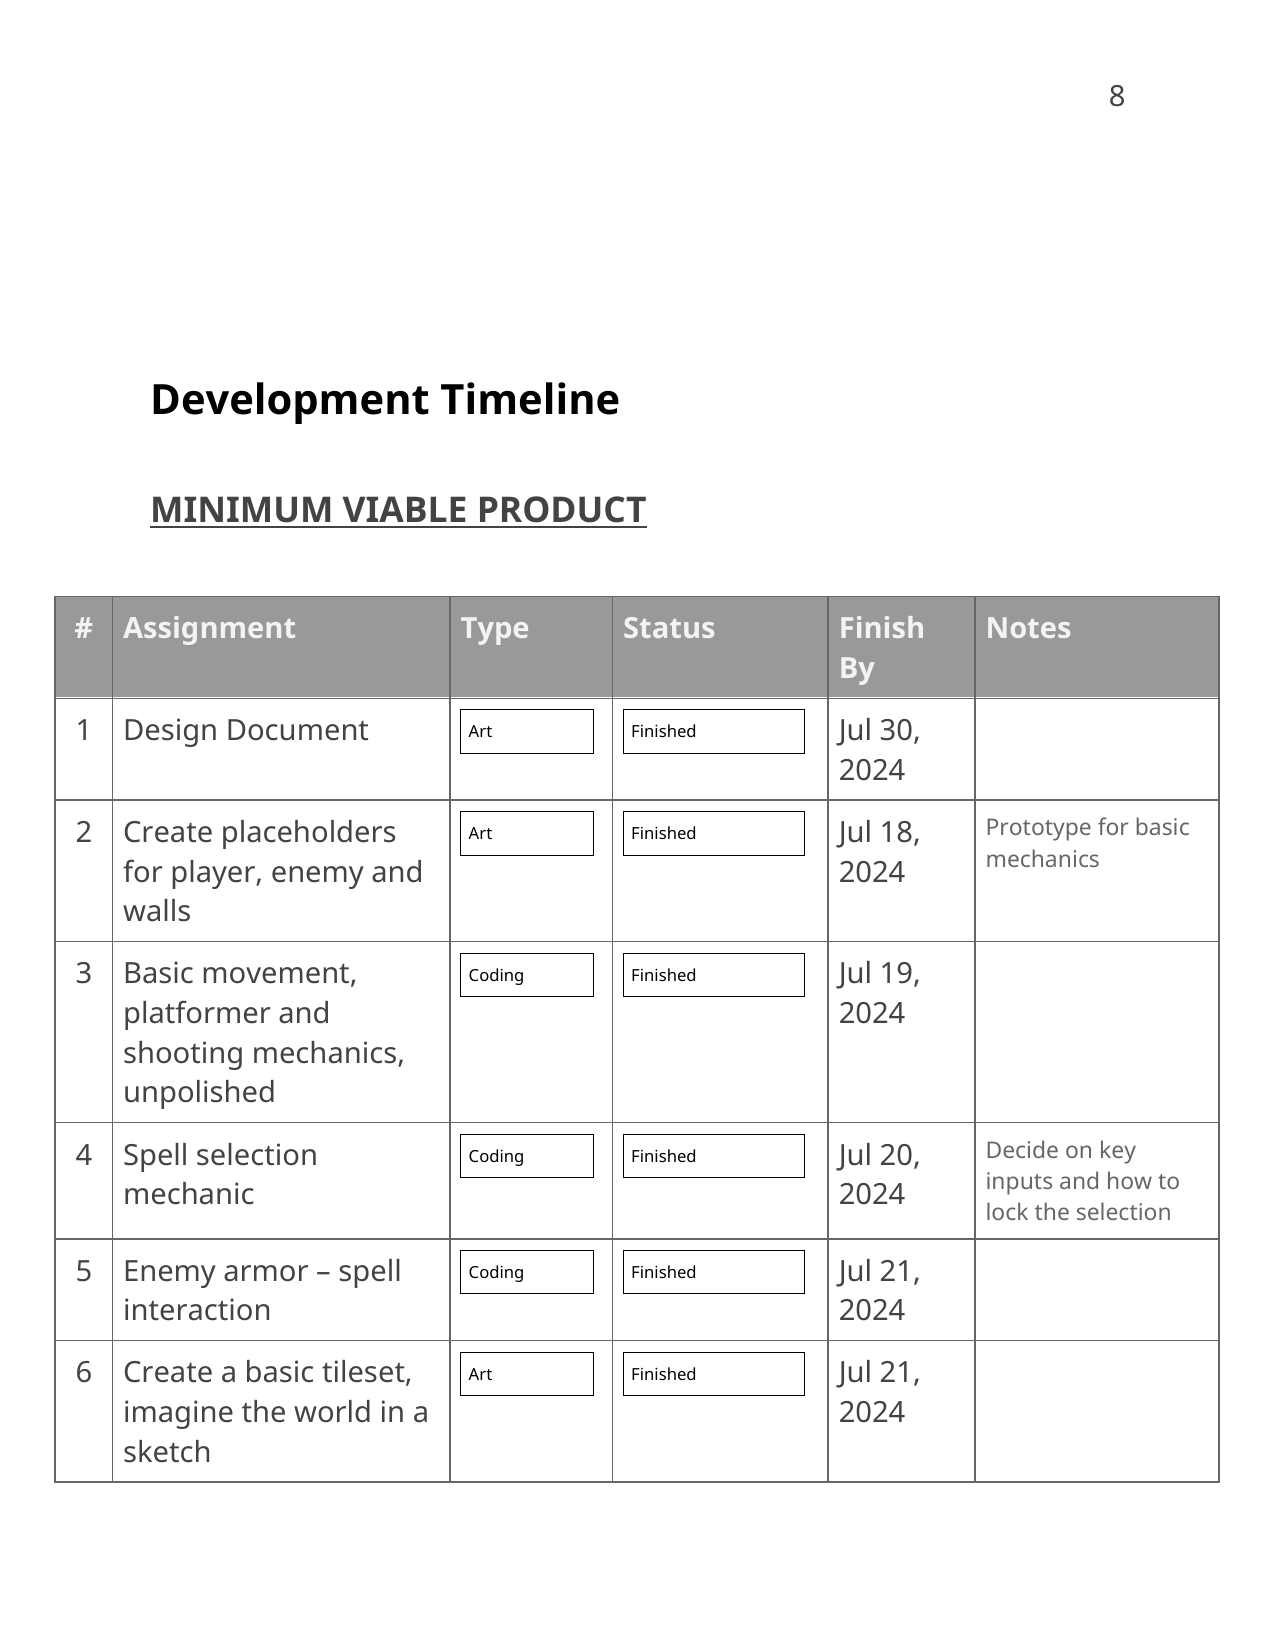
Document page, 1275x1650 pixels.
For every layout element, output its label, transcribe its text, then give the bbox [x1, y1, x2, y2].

table_cell Jul 20, 2024 [829, 1123, 974, 1238]
subtitle Development Timeline [150, 370, 1125, 427]
table_cell [613, 1123, 827, 1238]
table_cell Jul 18, 2024 [829, 801, 974, 941]
table_cell 1 [56, 699, 112, 799]
text MINIMUM VIABLE PRODUCT [150, 485, 1125, 533]
table_cell [613, 699, 827, 799]
table_cell Prototype for basic mechanics [976, 801, 1218, 941]
table_cell [976, 1240, 1218, 1340]
table_cell Jul 21, 2024 [829, 1341, 974, 1481]
table_cell Create placeholders for player, enemy and walls [113, 801, 449, 941]
table_cell Basic movement, platformer and shooting mechanics, unpolished [113, 942, 449, 1122]
table_cell [451, 801, 612, 941]
table_cell 3 [56, 942, 112, 1122]
table_cell [976, 1341, 1218, 1481]
table_cell 2 [56, 801, 112, 941]
table_header # [56, 597, 112, 697]
table_cell Create a basic tileset, imagine the world in a sketch [113, 1341, 449, 1481]
table_header Assignment [113, 597, 449, 697]
table_cell Enemy armor – spell interaction [113, 1240, 449, 1340]
table_header Notes [976, 597, 1218, 697]
table_cell [451, 1240, 612, 1340]
table_cell 6 [56, 1341, 112, 1481]
table_cell Spell selection mechanic [113, 1123, 449, 1238]
table_cell [613, 801, 827, 941]
table_header Finish By [829, 597, 974, 697]
table_cell Design Document [113, 699, 449, 799]
table_cell [976, 699, 1218, 799]
table_cell Jul 19, 2024 [829, 942, 974, 1122]
table_cell [613, 942, 827, 1122]
table_header Status [613, 597, 827, 697]
table_cell Jul 30, 2024 [829, 699, 974, 799]
table_cell [613, 1240, 827, 1340]
table_header Type [451, 597, 612, 697]
table_cell [451, 699, 612, 799]
table_cell [451, 1123, 612, 1238]
table_cell Decide on key inputs and how to lock the selection [976, 1123, 1218, 1238]
table_cell Jul 21, 2024 [829, 1240, 974, 1340]
table_cell [976, 942, 1218, 1122]
table_cell [451, 942, 612, 1122]
table_cell [613, 1341, 827, 1481]
table_cell 4 [56, 1123, 112, 1238]
table_cell 5 [56, 1240, 112, 1340]
table_cell [451, 1341, 612, 1481]
